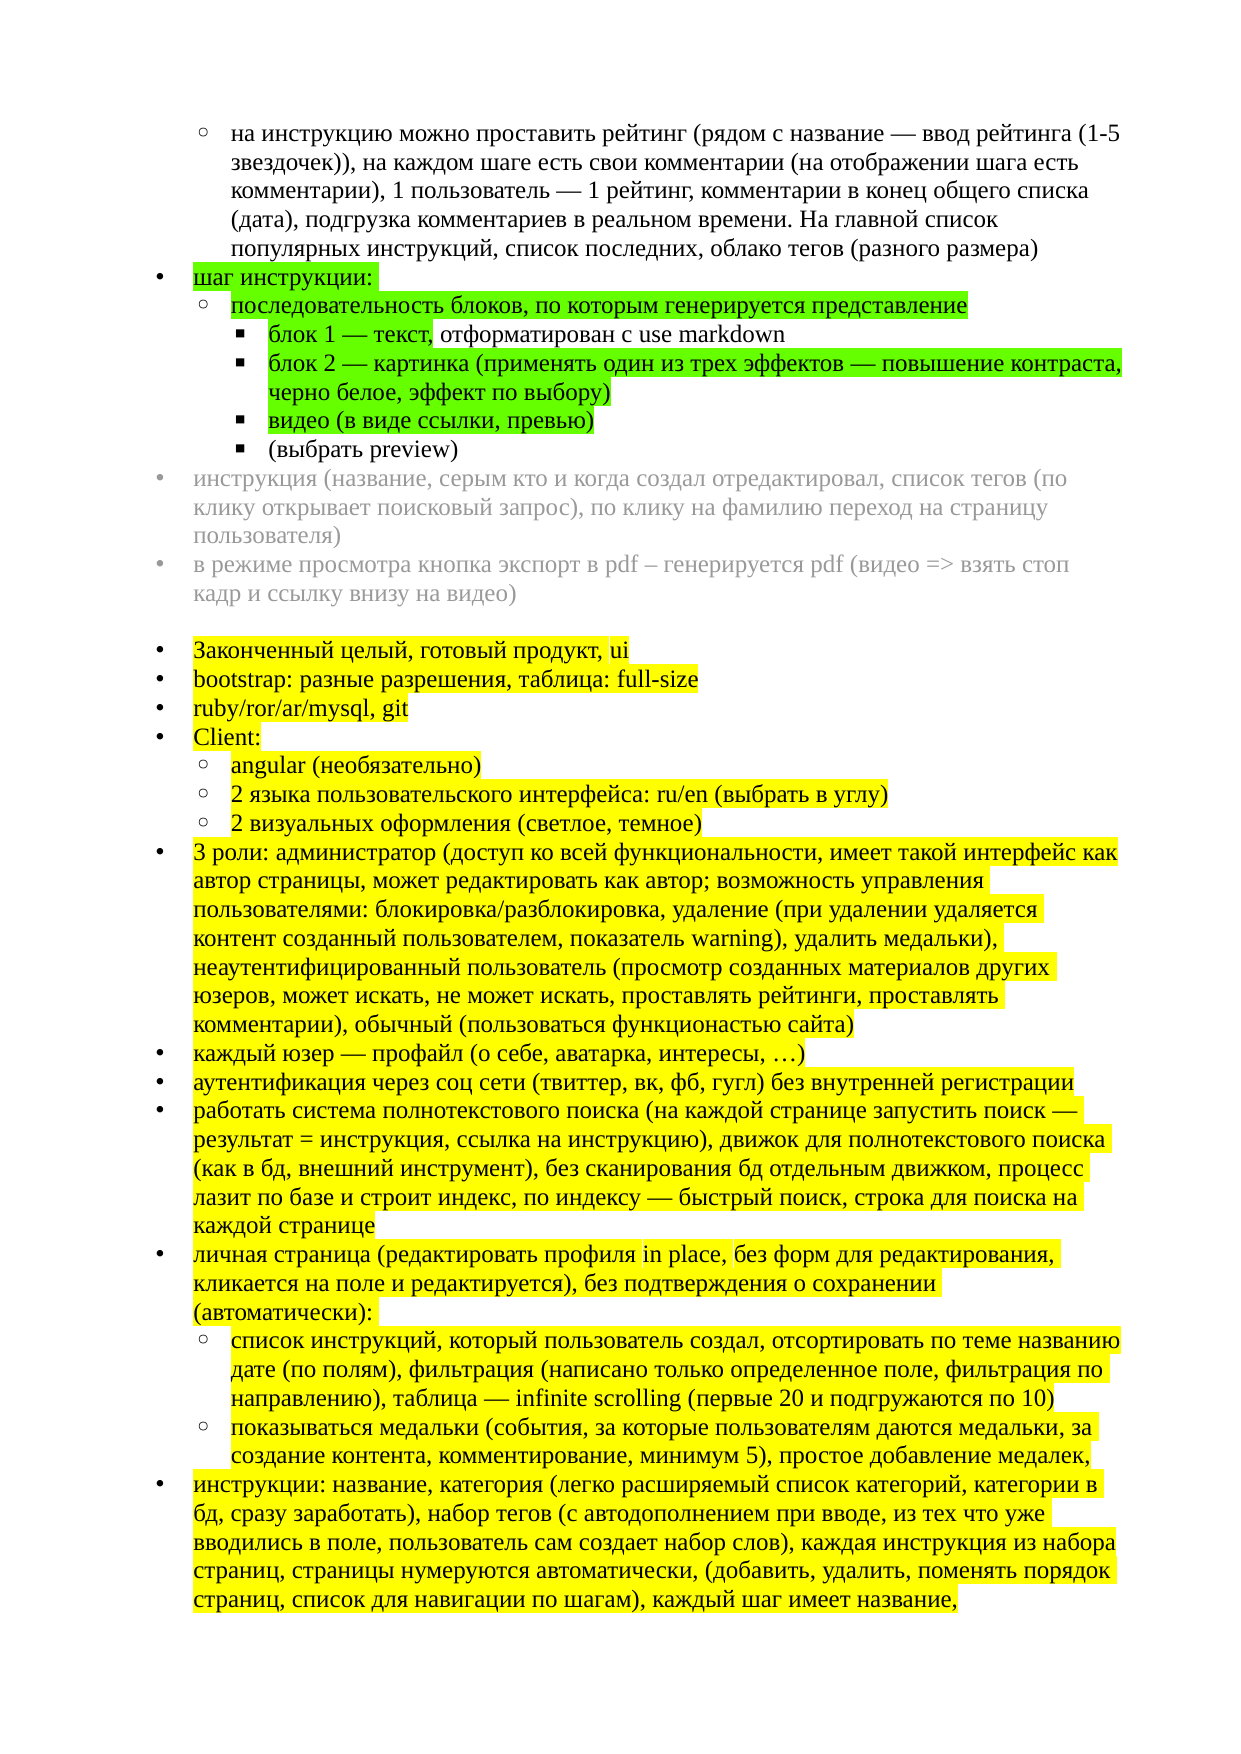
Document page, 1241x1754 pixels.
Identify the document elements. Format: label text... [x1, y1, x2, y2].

list Законченный целый, готовый продукт, ui [156, 636, 1122, 664]
list (выбрать preview) [231, 434, 1122, 463]
list 2 визуальных оформления (светлое, темное) [193, 808, 1122, 837]
list список инструкций, который пользователь создал, отсортировать по теме названию дате (по полям), фильтрация (написано только определенное поле, фильтрация по направлению), таблица — infinite scrolling (первые 20 и подгружаются по 10) [193, 1326, 1122, 1412]
list 2 языка пользовательского интерфейса: ru/en (выбрать в углу) [193, 779, 1122, 808]
list Client: [156, 722, 1122, 751]
list инструкция (название, серым кто и когда создал отредактировал, список тегов (по клику открывает поисковый запрос), по клику на фамилию переход на страницу пользователя) [156, 463, 1122, 549]
list каждый юзер — профайл (о себе, аватарка, интересы, …) [156, 1038, 1122, 1067]
list аутентификация через соц сети (твиттер, вк, фб, гугл) без внутренней регистрации [156, 1067, 1122, 1096]
list работать система полнотекстового поиска (на каждой странице запустить поиск — результат = инструкция, ссылка на инструкцию), движок для полнотекстового поиска (как в бд, внешний инструмент), без сканирования бд отдельным движком, процесс лазит по базе и строит индекс, по индексу — быстрый поиск, строка для поиска на каждой странице [156, 1096, 1122, 1239]
list личная страница (редактировать профиля in place, без форм для редактирования, кликается на поле и редактируется), без подтверждения о сохранении (автоматически): [156, 1239, 1122, 1326]
list angular (необязательно) [193, 751, 1122, 779]
list в режиме просмотра кнопка экспорт в pdf – генерируется pdf (видео => взять стоп кадр и ссылку внизу на видео) [156, 549, 1122, 607]
list блок 2 — картинка (применять один из трех эффектов — повышение контраста, черно белое, эффект по выбору) [231, 348, 1122, 406]
list последовательность блоков, по которым генерируется представление [193, 291, 1122, 319]
list ruby/ror/ar/mysql, git [156, 693, 1122, 722]
list шаг инструкции: [156, 262, 1122, 291]
list блок 1 — текст, отформатирован с use markdown [231, 319, 1122, 348]
list 3 роли: администратор (доступ ко всей функциональности, имеет такой интерфейс как автор страницы, может редактировать как автор; возможность управления пользователями: блокировка/разблокировка, удаление (при удалении удаляется контент созданный пользователем, показатель warning), удалить медальки), неаутентифицированный пользователь (просмотр созданных материалов других юзеров, может искать, не может искать, проставлять рейтинги, проставлять комментарии), обычный (пользоваться функционастью сайта) [156, 837, 1122, 1038]
list видео (в виде ссылки, превью) [231, 406, 1122, 434]
list инструкции: название, категория (легко расширяемый список категорий, категории в бд, сразу заработать), набор тегов (с автодополнением при вводе, из тех что уже вводились в поле, пользователь сам создает набор слов), каждая инструкция из набора страниц, страницы нумеруются автоматически, (добавить, удалить, поменять порядок страниц, список для навигации по шагам), каждый шаг имеет название, [156, 1469, 1122, 1613]
list на инструкцию можно проставить рейтинг (рядом с название — ввод рейтинга (1-5 звездочек)), на каждом шаге есть свои комментарии (на отображении шага есть комментарии), 1 пользователь — 1 рейтинг, комментарии в конец общего списка (дата), подгрузка комментариев в реальном времени. На главной список популярных инструкций, список последних, облако тегов (разного размера) [193, 118, 1122, 262]
list показываться медальки (события, за которые пользователям даются медальки, за создание контента, комментирование, минимум 5), простое добавление медалек, [193, 1412, 1122, 1469]
list bootstrap: разные разрешения, таблица: full-size [156, 664, 1122, 693]
